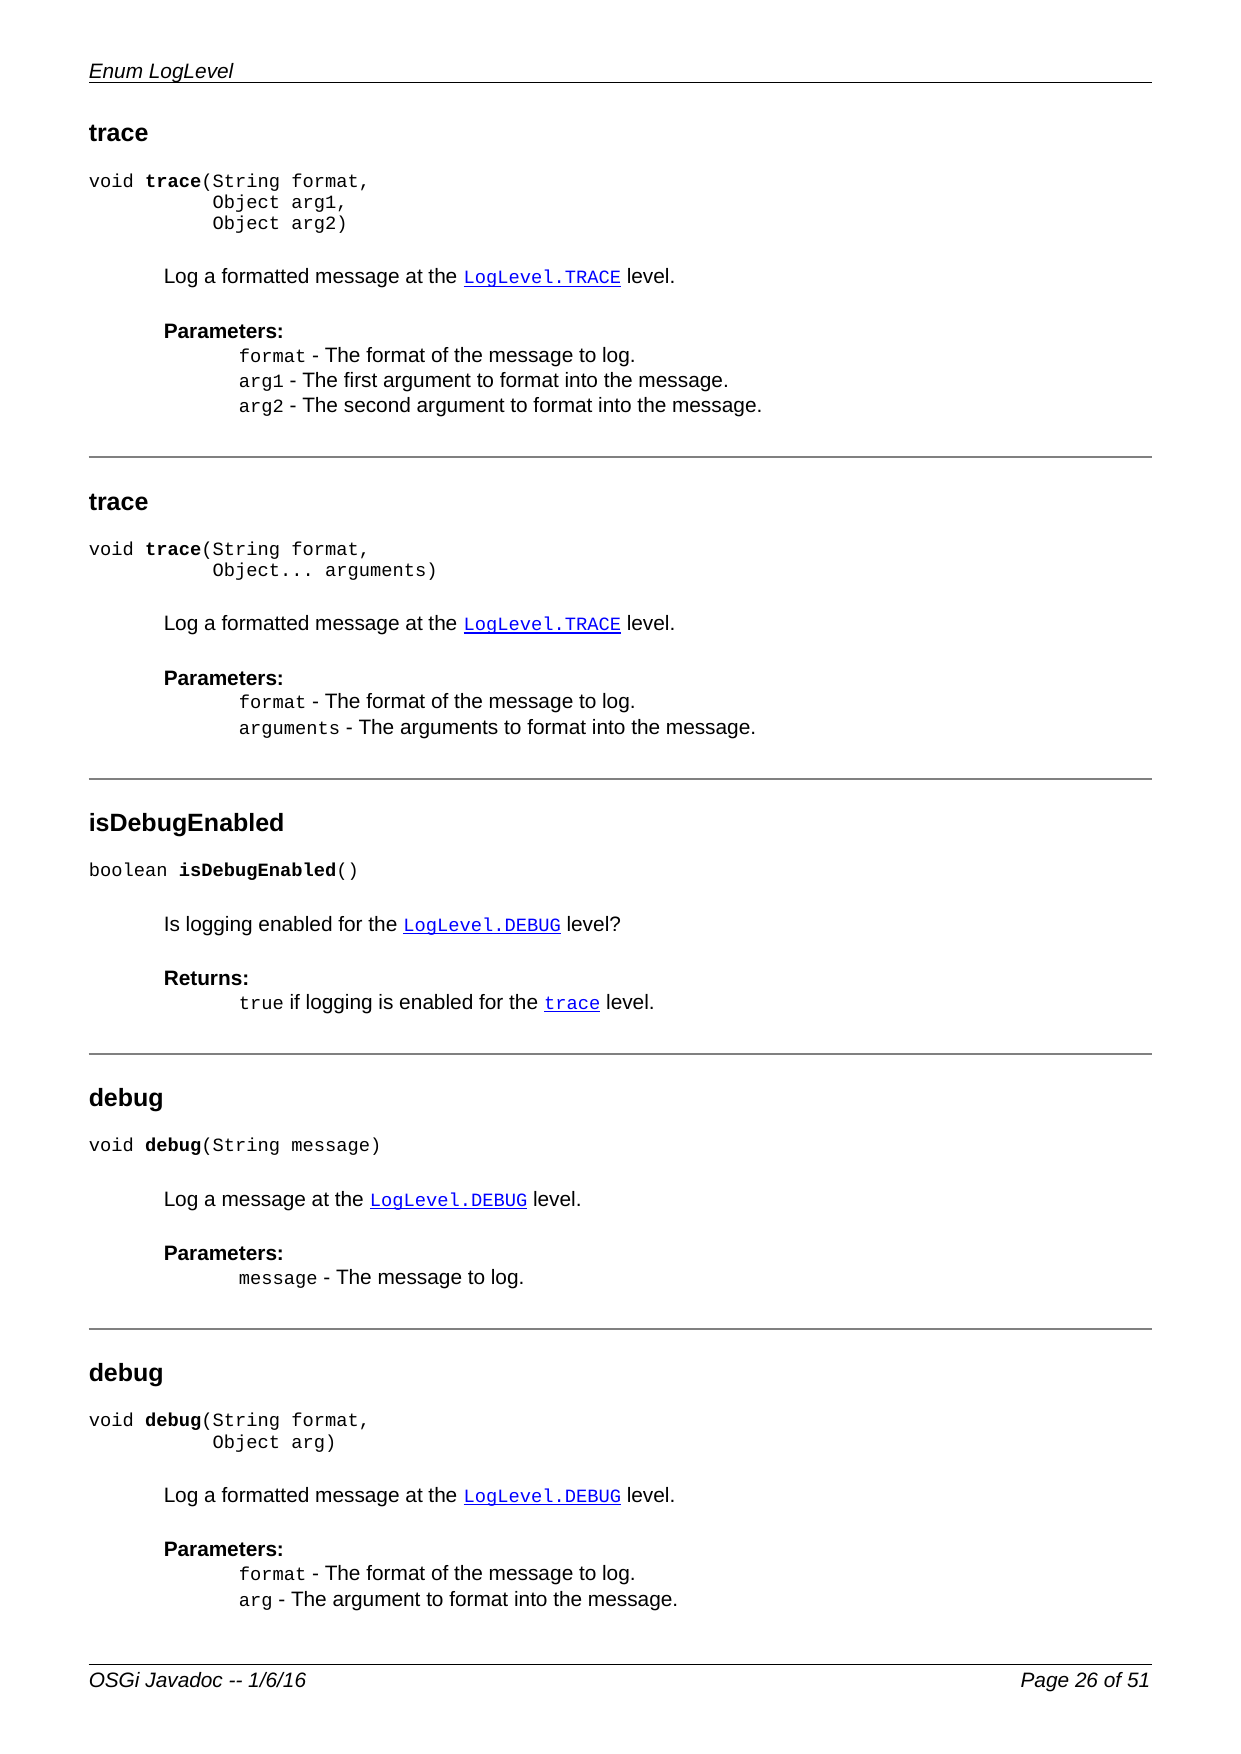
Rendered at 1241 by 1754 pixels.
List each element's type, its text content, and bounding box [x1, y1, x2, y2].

text Log a formatted message at the LogLevel.TRACE level. [163, 611, 1152, 636]
text message - The message to log. [238, 1265, 1152, 1290]
text format - The format of the message to log. [238, 1561, 1152, 1586]
subtitle debug [88, 1083, 1152, 1112]
subtitle trace [88, 486, 1152, 515]
text Log a message at the LogLevel.DEBUG level. [163, 1186, 1152, 1212]
text void trace(String format, Object... arguments) [88, 539, 1152, 582]
text void debug(String format, Object arg) [88, 1411, 1152, 1454]
text format - The format of the message to log. [238, 343, 1152, 368]
subtitle isDebugEnabled [88, 808, 1152, 837]
text boolean isDebugEnabled() [88, 861, 1152, 882]
text Log a formatted message at the LogLevel.DEBUG level. [163, 1483, 1152, 1508]
text void debug(String message) [88, 1136, 1152, 1157]
text Parameters: [163, 1241, 1152, 1265]
text Is logging enabled for the LogLevel.DEBUG level? [163, 911, 1152, 937]
text void trace(String format, Object arg1, Object arg2) [88, 171, 1152, 235]
text Parameters: [163, 1537, 1152, 1561]
text Parameters: [163, 665, 1152, 689]
text Log a formatted message at the LogLevel.TRACE level. [163, 264, 1152, 289]
text arg2 - The second argument to format into the message. [238, 393, 1152, 418]
text arg1 - The first argument to format into the message. [238, 368, 1152, 393]
text format - The format of the message to log. [238, 689, 1152, 714]
text Parameters: [163, 319, 1152, 343]
text Returns: [163, 966, 1152, 990]
text arg - The argument to format into the message. [238, 1586, 1152, 1612]
subtitle debug [88, 1358, 1152, 1387]
subtitle trace [88, 118, 1152, 147]
text arguments - The arguments to format into the message. [238, 714, 1152, 740]
text true if logging is enabled for the trace level. [238, 990, 1152, 1015]
